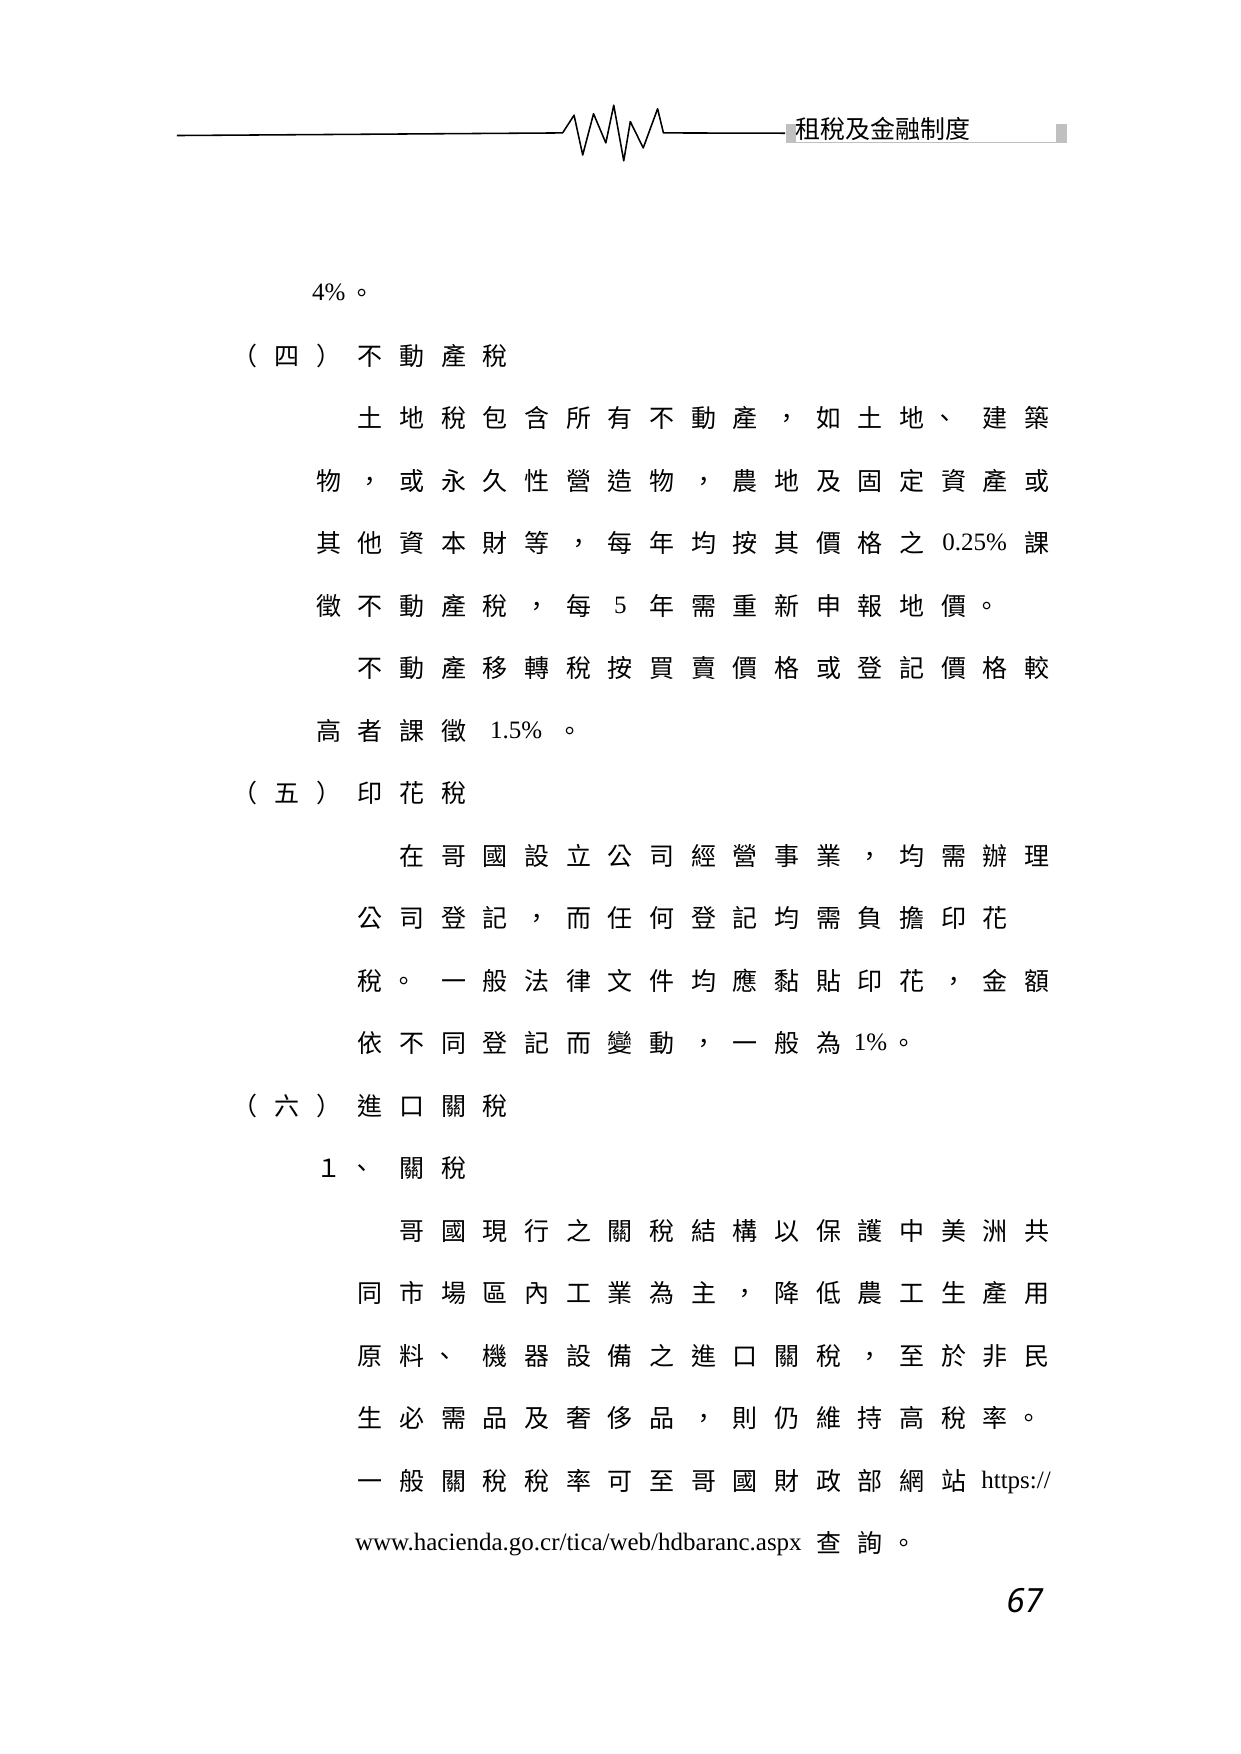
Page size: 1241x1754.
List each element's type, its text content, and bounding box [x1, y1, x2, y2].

text （五）印花稅 [207, 750, 1058, 813]
text 哥國現行之關稅結構以保護中美洲共同市場區內工業為主，降低農工生產用原料、機器設備之進口關稅，至於非民生必需品及奢侈品，則仍維持高稅率。一般關稅稅率可至哥國財政部網站https://www.hacienda.go.cr/tica/web/hdbaranc.aspx查詢。 [330, 1188, 1058, 1563]
text 不動產移轉稅按買賣價格或登記價格較高者課徵1.5%。 [281, 625, 1058, 750]
text （六）進口關稅 [207, 1063, 1058, 1125]
text 土地稅包含所有不動產，如土地、建築物，或永久性營造物，農地及固定資產或其他資本財等，每年均按其價格之0.25%課徵不動產稅，每5年需重新申報地價。 [281, 375, 1058, 625]
text （四）不動產稅 [207, 313, 1058, 375]
text 4%。 [281, 250, 1058, 313]
text 在哥國設立公司經營事業，均需辦理公司登記，而任何登記均需負擔印花稅。一般法律文件均應黏貼印花，金額依不同登記而變動，一般為1%。 [330, 813, 1058, 1063]
text １、關稅 [281, 1125, 1058, 1188]
